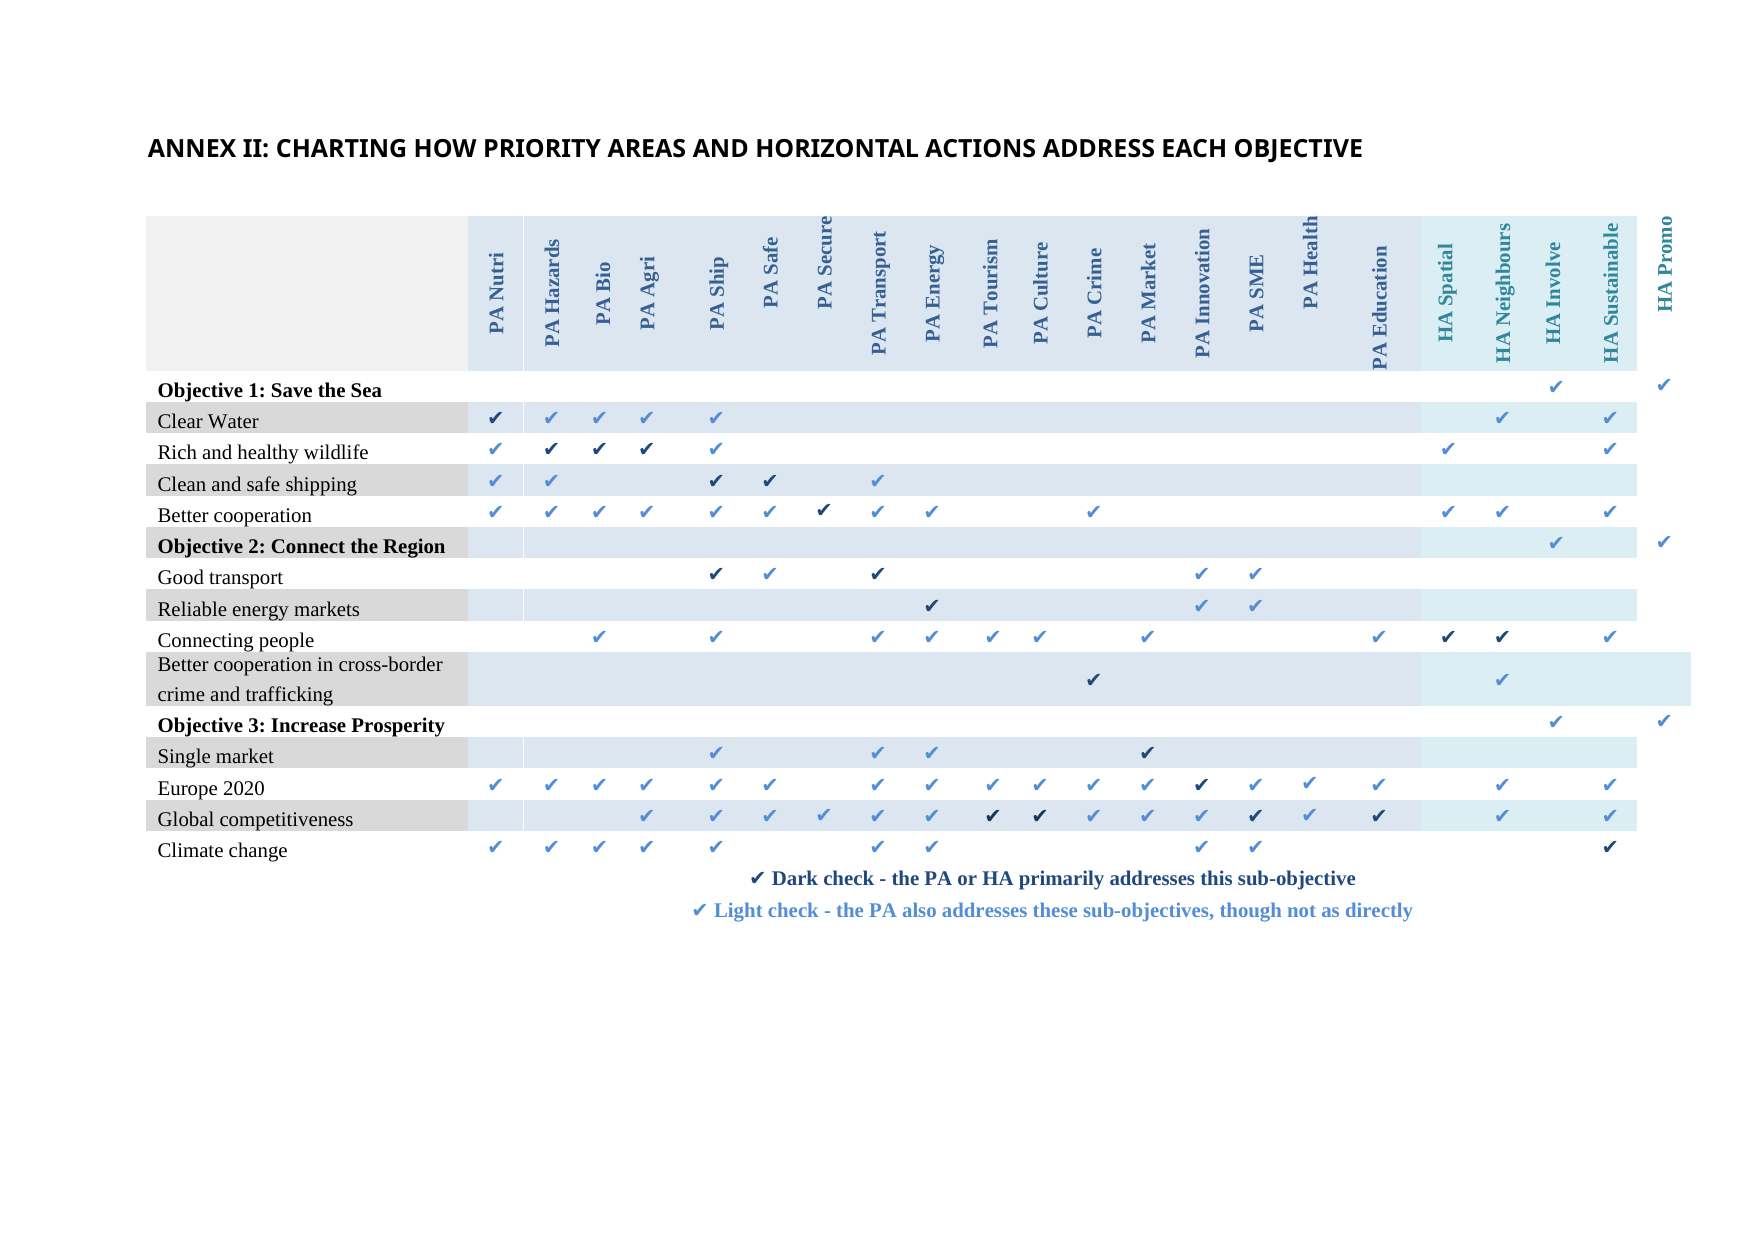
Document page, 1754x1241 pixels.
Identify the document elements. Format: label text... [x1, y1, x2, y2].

table_cell [1121, 831, 1175, 862]
table_cell [1529, 737, 1583, 768]
table_header PA Bio [579, 216, 604, 371]
table_cell [797, 558, 851, 589]
table_cell [1583, 706, 1637, 737]
table_cell [797, 371, 851, 402]
table_cell ✔ [851, 558, 905, 589]
table_header PA Health [1283, 216, 1337, 371]
table_cell [307, 862, 468, 893]
table_cell [1013, 433, 1067, 464]
table_cell [1421, 737, 1475, 768]
table_cell [689, 589, 743, 621]
table_cell ✔ [1583, 496, 1637, 527]
table_cell [1337, 371, 1421, 402]
table_cell ✔ [1121, 737, 1175, 768]
table_cell [905, 706, 959, 737]
table_cell Global competitiveness [146, 800, 468, 831]
table_header PA Energy [905, 216, 959, 371]
table_cell ✔ [689, 433, 743, 464]
table_header PA Transport [851, 216, 905, 371]
table_cell ✔ [1175, 831, 1229, 862]
table_cell ✔ [468, 464, 523, 496]
table_cell ✔ [1337, 800, 1421, 831]
table_cell ✔ [851, 464, 905, 496]
table_cell [524, 558, 579, 589]
table_cell [1421, 831, 1475, 862]
table_cell ✔ [689, 464, 743, 496]
table_cell [1529, 464, 1583, 496]
table_cell [689, 527, 743, 558]
table_cell [959, 496, 1013, 527]
table_cell [1283, 831, 1337, 862]
table_cell ✔ [1283, 800, 1337, 831]
table_header PA Ship [689, 216, 743, 371]
table_cell [1337, 706, 1421, 737]
table_cell [579, 527, 604, 558]
table_cell [579, 464, 604, 496]
table_cell [1121, 527, 1175, 558]
table_cell ✔ [905, 496, 959, 527]
table_cell [743, 527, 797, 558]
table_cell ✔ [1637, 527, 1691, 558]
table_cell [1637, 769, 1691, 800]
table_cell [851, 371, 905, 402]
table_cell [1421, 769, 1475, 800]
table_cell ✔ [604, 831, 689, 862]
table_cell [1475, 371, 1529, 402]
table_cell [797, 433, 851, 464]
table_cell ✔ [1475, 800, 1529, 831]
table_cell [1229, 371, 1283, 402]
table_cell [1637, 862, 1691, 893]
table_cell ✔ [524, 496, 579, 527]
table_cell [1283, 402, 1337, 433]
table_cell [1583, 737, 1637, 768]
table_cell [1637, 737, 1691, 768]
table_cell ✔ [689, 402, 743, 433]
table_cell ✔ [468, 433, 523, 464]
table_cell [959, 402, 1013, 433]
table_cell ✔ [1529, 527, 1583, 558]
table_cell Better cooperation [146, 496, 468, 527]
table_cell ✔ [579, 831, 604, 862]
table_cell ✔ [1583, 621, 1637, 652]
table_cell ✔ [1529, 371, 1583, 402]
table_cell [1229, 433, 1283, 464]
table_cell [1421, 464, 1475, 496]
table_cell [959, 527, 1013, 558]
table_cell [797, 589, 851, 621]
table_cell [579, 371, 604, 402]
table_cell [1583, 464, 1637, 496]
table_cell ✔ [905, 831, 959, 862]
table_cell ✔ [579, 769, 604, 800]
table_cell [905, 433, 959, 464]
table_cell ✔ [524, 769, 579, 800]
table_cell [1175, 706, 1229, 737]
table_cell [1283, 496, 1337, 527]
table_cell Better cooperation in cross-border crime and trafficking [146, 652, 468, 706]
table_cell [604, 527, 689, 558]
table_cell [1229, 527, 1283, 558]
table_cell ✔ [1175, 769, 1229, 800]
table_cell ✔ [1013, 769, 1067, 800]
table_cell [604, 464, 689, 496]
table_cell ✔ [1337, 769, 1421, 800]
table_cell [1175, 464, 1229, 496]
table_cell [743, 831, 797, 862]
table_cell [524, 371, 579, 402]
table_cell [579, 800, 604, 831]
table_header HA Spatial [1421, 216, 1475, 371]
table_cell [524, 737, 579, 768]
table_cell [1475, 527, 1529, 558]
table_cell ✔ [579, 433, 604, 464]
table_header PA Crime [1067, 216, 1121, 371]
table_cell [743, 371, 797, 402]
table_cell ✔ [851, 496, 905, 527]
table_cell [1421, 800, 1475, 831]
table_cell [797, 402, 851, 433]
table_header HA Involve [1529, 216, 1583, 371]
table_cell Connecting people [146, 621, 468, 652]
table_cell [1067, 402, 1121, 433]
table_cell ✔ [689, 737, 743, 768]
table_cell ✔ [851, 831, 905, 862]
table_cell [1283, 589, 1337, 621]
table_cell [1637, 652, 1691, 706]
table_cell [1421, 371, 1475, 402]
table_header PA Culture [1013, 216, 1067, 371]
table_cell ✔ [1583, 800, 1637, 831]
table_cell [1337, 496, 1421, 527]
table_cell ✔ [468, 769, 523, 800]
table_cell [1529, 589, 1583, 621]
table_cell [1529, 800, 1583, 831]
table_cell [959, 433, 1013, 464]
table_cell [1529, 621, 1583, 652]
table_cell [1637, 831, 1691, 862]
table_cell ✔ [905, 737, 959, 768]
table_cell [468, 800, 523, 831]
table_cell [797, 621, 851, 652]
table_cell [905, 652, 959, 706]
table_cell ✔ [1337, 621, 1421, 652]
table_cell [1013, 737, 1067, 768]
table_cell [905, 527, 959, 558]
table_cell ✔ [1283, 769, 1337, 800]
table_cell [905, 371, 959, 402]
table_cell [1013, 706, 1067, 737]
table_cell ✔ [959, 800, 1013, 831]
table_cell [743, 737, 797, 768]
table_cell [1421, 527, 1475, 558]
table_cell [524, 706, 579, 737]
table_cell [579, 558, 604, 589]
table_cell [1529, 433, 1583, 464]
table_cell ✔ [689, 621, 743, 652]
table_cell [1337, 433, 1421, 464]
table_cell [851, 402, 905, 433]
table_cell [959, 737, 1013, 768]
table_cell [797, 737, 851, 768]
table_cell ✔ [524, 402, 579, 433]
table_cell [1337, 464, 1421, 496]
table_cell ✔ [905, 589, 959, 621]
table_cell [1121, 371, 1175, 402]
table_cell [604, 371, 689, 402]
table_cell ✔ [689, 800, 743, 831]
table_cell ✔ [1121, 621, 1175, 652]
table_cell [689, 706, 743, 737]
table_cell [1583, 652, 1637, 706]
table_cell [468, 621, 523, 652]
table_cell [1067, 831, 1121, 862]
table_cell [1067, 464, 1121, 496]
table_cell Climate change [146, 831, 468, 862]
table_cell ✔ [1175, 800, 1229, 831]
table_cell ✔ [1421, 621, 1475, 652]
table_cell ✔ [959, 769, 1013, 800]
table_cell [1475, 433, 1529, 464]
table_cell [146, 862, 307, 893]
table_cell [524, 589, 579, 621]
table_cell ✔ [743, 496, 797, 527]
table_cell ✔ [905, 769, 959, 800]
table_cell ✔ [743, 558, 797, 589]
table_cell ✔ [1529, 706, 1583, 737]
table_cell [1283, 558, 1337, 589]
table_cell Clear Water [146, 402, 468, 433]
table_cell [1337, 558, 1421, 589]
table_cell [1067, 621, 1121, 652]
table_cell ✔ [604, 769, 689, 800]
table_cell [689, 371, 743, 402]
table_cell [851, 706, 905, 737]
table_cell [1013, 652, 1067, 706]
table_cell ✔ [579, 621, 604, 652]
table_cell [1421, 402, 1475, 433]
table_cell [959, 589, 1013, 621]
table_cell [1121, 558, 1175, 589]
table_cell [1637, 496, 1691, 527]
table_cell ✔ [797, 496, 851, 527]
table_cell [1475, 737, 1529, 768]
table_cell [1421, 589, 1475, 621]
table_cell [604, 706, 689, 737]
table_cell Objective 1: Save the Sea [146, 371, 468, 402]
table_cell [1475, 589, 1529, 621]
subtitle Annex II: Charting how Priority Areas and Horizontal Actions address each Objective [148, 131, 1636, 165]
table_cell ✔ [1637, 706, 1691, 737]
table_cell [743, 652, 797, 706]
table_cell [1013, 527, 1067, 558]
table_cell ✔ [604, 800, 689, 831]
table_header PA Nutri [468, 216, 523, 371]
table_cell [797, 706, 851, 737]
table_header PA Tourism [959, 216, 1013, 371]
table_header [146, 216, 468, 371]
table_cell [1283, 621, 1337, 652]
table_cell [1637, 464, 1691, 496]
table_cell [1337, 737, 1421, 768]
table_cell [1637, 925, 1691, 956]
table_cell [579, 737, 604, 768]
table_cell [1121, 652, 1175, 706]
table_cell [1067, 706, 1121, 737]
table_cell ✔ [1175, 558, 1229, 589]
table_cell [1475, 558, 1529, 589]
table_cell ✔ [1421, 496, 1475, 527]
table_cell ✔ [1067, 496, 1121, 527]
table_cell ✔ [689, 831, 743, 862]
table_cell ✔ [1229, 558, 1283, 589]
table_cell [959, 464, 1013, 496]
table_header HA Sustainable [1583, 216, 1637, 371]
table_cell ✔ [851, 769, 905, 800]
table_cell [1637, 621, 1691, 652]
table_cell ✔ [468, 402, 523, 433]
table_cell ✔ [1013, 621, 1067, 652]
table_cell [1175, 527, 1229, 558]
table_cell [797, 464, 851, 496]
table_cell ✔ [689, 496, 743, 527]
table_cell [1637, 433, 1691, 464]
table_cell ✔ [1229, 831, 1283, 862]
table_header HA Promo [1637, 216, 1691, 371]
table_cell [959, 831, 1013, 862]
table_cell [1175, 371, 1229, 402]
table_cell ✔ [959, 621, 1013, 652]
table_cell ✔ [1583, 769, 1637, 800]
table_cell [1637, 894, 1691, 925]
table_cell ✔ [1013, 800, 1067, 831]
table_cell ✔ [905, 621, 959, 652]
table_cell [1337, 402, 1421, 433]
table_cell Objective 3: Increase Prosperity [146, 706, 468, 737]
table_cell ✔ [604, 433, 689, 464]
table_cell [1337, 527, 1421, 558]
table_cell [1475, 831, 1529, 862]
table_cell ✔ [1583, 433, 1637, 464]
table_cell Clean and safe shipping [146, 464, 468, 496]
table_cell [1529, 496, 1583, 527]
table_cell [1283, 464, 1337, 496]
table_cell [1283, 527, 1337, 558]
table_cell ✔ [689, 558, 743, 589]
table_cell [524, 621, 579, 652]
table_cell ✔ [468, 831, 523, 862]
table_cell ✔ [851, 800, 905, 831]
table_cell ✔ [524, 433, 579, 464]
table_cell [1229, 496, 1283, 527]
table_cell [604, 737, 689, 768]
table_cell [743, 433, 797, 464]
table_header HA Neighbours [1475, 216, 1529, 371]
table_cell ✔ [1067, 652, 1121, 706]
table_cell [604, 558, 689, 589]
table_cell [579, 706, 604, 737]
table_cell [1421, 652, 1475, 706]
table_cell ✔ [1229, 800, 1283, 831]
table_cell [851, 589, 905, 621]
table_cell [1475, 464, 1529, 496]
table_cell [797, 769, 851, 800]
table_cell [797, 831, 851, 862]
table_header PA Hazards [524, 216, 579, 371]
table_cell [1013, 496, 1067, 527]
table_cell Single market [146, 737, 468, 768]
table_cell [1067, 558, 1121, 589]
table_cell Reliable energy markets [146, 589, 468, 621]
table_cell [959, 652, 1013, 706]
table_cell [1121, 433, 1175, 464]
table_cell [1583, 589, 1637, 621]
table_header PA Secure [797, 216, 851, 371]
table_cell ✔ [1637, 371, 1691, 402]
table_cell [743, 706, 797, 737]
table_cell ✔ [743, 464, 797, 496]
table_cell ✔ [579, 402, 604, 433]
table_header PA Agri [604, 216, 689, 371]
table_cell [1175, 402, 1229, 433]
table_cell ✔ [743, 769, 797, 800]
table_cell ✔ [524, 831, 579, 862]
table_cell [959, 558, 1013, 589]
table_cell Rich and healthy wildlife [146, 433, 468, 464]
table_cell Europe 2020 [146, 769, 468, 800]
table_cell [743, 589, 797, 621]
table_cell [1067, 433, 1121, 464]
table_cell [1067, 737, 1121, 768]
table_cell [1175, 652, 1229, 706]
table_cell [1637, 402, 1691, 433]
table_cell [1337, 589, 1421, 621]
table_cell ✔ [1475, 652, 1529, 706]
table_cell [1637, 589, 1691, 621]
table_cell ✔ Light check - the PA also addresses these sub-objectives, though not as directly [468, 894, 1637, 925]
table_cell [307, 925, 468, 956]
table_cell ✔ [743, 800, 797, 831]
table_cell Objective 2: Connect the Region [146, 527, 468, 558]
table_cell [146, 925, 307, 956]
table_cell ✔ [604, 402, 689, 433]
table_cell [1529, 769, 1583, 800]
table_cell ✔ [1475, 402, 1529, 433]
table_cell [1229, 621, 1283, 652]
table_cell [905, 464, 959, 496]
table_header PA Innovation [1175, 216, 1229, 371]
table_cell [1583, 371, 1637, 402]
table_cell ✔ [1475, 769, 1529, 800]
table_cell [1121, 402, 1175, 433]
table_cell ✔ [524, 464, 579, 496]
table_cell [1229, 737, 1283, 768]
table_cell [1013, 831, 1067, 862]
table_cell [1121, 706, 1175, 737]
table_cell [468, 737, 523, 768]
table_cell [1529, 558, 1583, 589]
table_cell [1283, 652, 1337, 706]
table_cell [1229, 464, 1283, 496]
table_cell [1421, 558, 1475, 589]
table_cell ✔ [1175, 589, 1229, 621]
table_cell [1529, 831, 1583, 862]
table_cell [468, 527, 523, 558]
table_cell [1529, 402, 1583, 433]
table_cell [146, 894, 307, 925]
table_cell ✔ [1475, 621, 1529, 652]
table_cell [1283, 737, 1337, 768]
table_cell [1013, 589, 1067, 621]
table_header PA Safe [743, 216, 797, 371]
table_cell ✔ [797, 800, 851, 831]
table_cell [689, 652, 743, 706]
table_cell [468, 371, 523, 402]
table_cell [1421, 706, 1475, 737]
table_cell [959, 371, 1013, 402]
table_cell ✔ [1583, 831, 1637, 862]
table_cell [1175, 433, 1229, 464]
table_cell ✔ [1421, 433, 1475, 464]
table_cell ✔ [689, 769, 743, 800]
table_cell ✔ Dark check - the PA or HA primarily addresses this sub-objective [468, 862, 1637, 893]
table_cell [1283, 706, 1337, 737]
table_cell [468, 652, 689, 706]
table_cell ✔ [1067, 769, 1121, 800]
table_cell ✔ [1121, 800, 1175, 831]
table_cell [1121, 589, 1175, 621]
table_cell [851, 433, 905, 464]
table_cell [1175, 621, 1229, 652]
table_cell [468, 558, 523, 589]
table_cell [905, 558, 959, 589]
table_cell [1067, 589, 1121, 621]
table_cell [1067, 527, 1121, 558]
table_cell [1283, 433, 1337, 464]
table_cell [851, 652, 905, 706]
table_cell [1283, 371, 1337, 402]
table_cell [1013, 402, 1067, 433]
table_cell ✔ [604, 496, 689, 527]
table_cell [1529, 652, 1583, 706]
table_cell [1175, 496, 1229, 527]
table_cell [1583, 527, 1637, 558]
table_cell ✔ [1583, 402, 1637, 433]
table_cell [1475, 706, 1529, 737]
table_cell ✔ [851, 737, 905, 768]
table_cell [743, 621, 797, 652]
table_cell [604, 589, 689, 621]
table_cell [1121, 464, 1175, 496]
table_cell [1637, 800, 1691, 831]
table_cell [1121, 496, 1175, 527]
table_cell [307, 894, 468, 925]
table_header PA Market [1121, 216, 1175, 371]
table_cell [1067, 371, 1121, 402]
table_cell ✔ [1229, 769, 1283, 800]
table_cell [1229, 706, 1283, 737]
table_cell [797, 527, 851, 558]
table_header PA SME [1229, 216, 1283, 371]
table_cell [1337, 831, 1421, 862]
table_cell ✔ [851, 621, 905, 652]
table_cell [1337, 652, 1421, 706]
table_cell ✔ [579, 496, 604, 527]
table_cell ✔ [1121, 769, 1175, 800]
table_cell ✔ [468, 496, 523, 527]
table_cell [468, 589, 523, 621]
table_cell [743, 402, 797, 433]
table_cell [1229, 652, 1283, 706]
table_cell [851, 527, 905, 558]
table_cell [1637, 558, 1691, 589]
table_header PA Education [1337, 216, 1421, 371]
table_cell [1013, 371, 1067, 402]
table_cell [1175, 737, 1229, 768]
table_cell Good transport [146, 558, 468, 589]
table_cell ✔ [1475, 496, 1529, 527]
table_cell [905, 402, 959, 433]
table_cell [468, 706, 523, 737]
table_cell ✔ [905, 800, 959, 831]
table_cell [579, 589, 604, 621]
table_cell [1013, 464, 1067, 496]
table_cell ✔ [1229, 589, 1283, 621]
table_cell [959, 706, 1013, 737]
table_cell [524, 800, 579, 831]
table_cell [524, 527, 579, 558]
table_cell ✔ [1067, 800, 1121, 831]
table_cell [604, 621, 689, 652]
table_cell [468, 925, 1637, 956]
table_cell [797, 652, 851, 706]
table_cell [1229, 402, 1283, 433]
table_cell [1013, 558, 1067, 589]
table_cell [1583, 558, 1637, 589]
